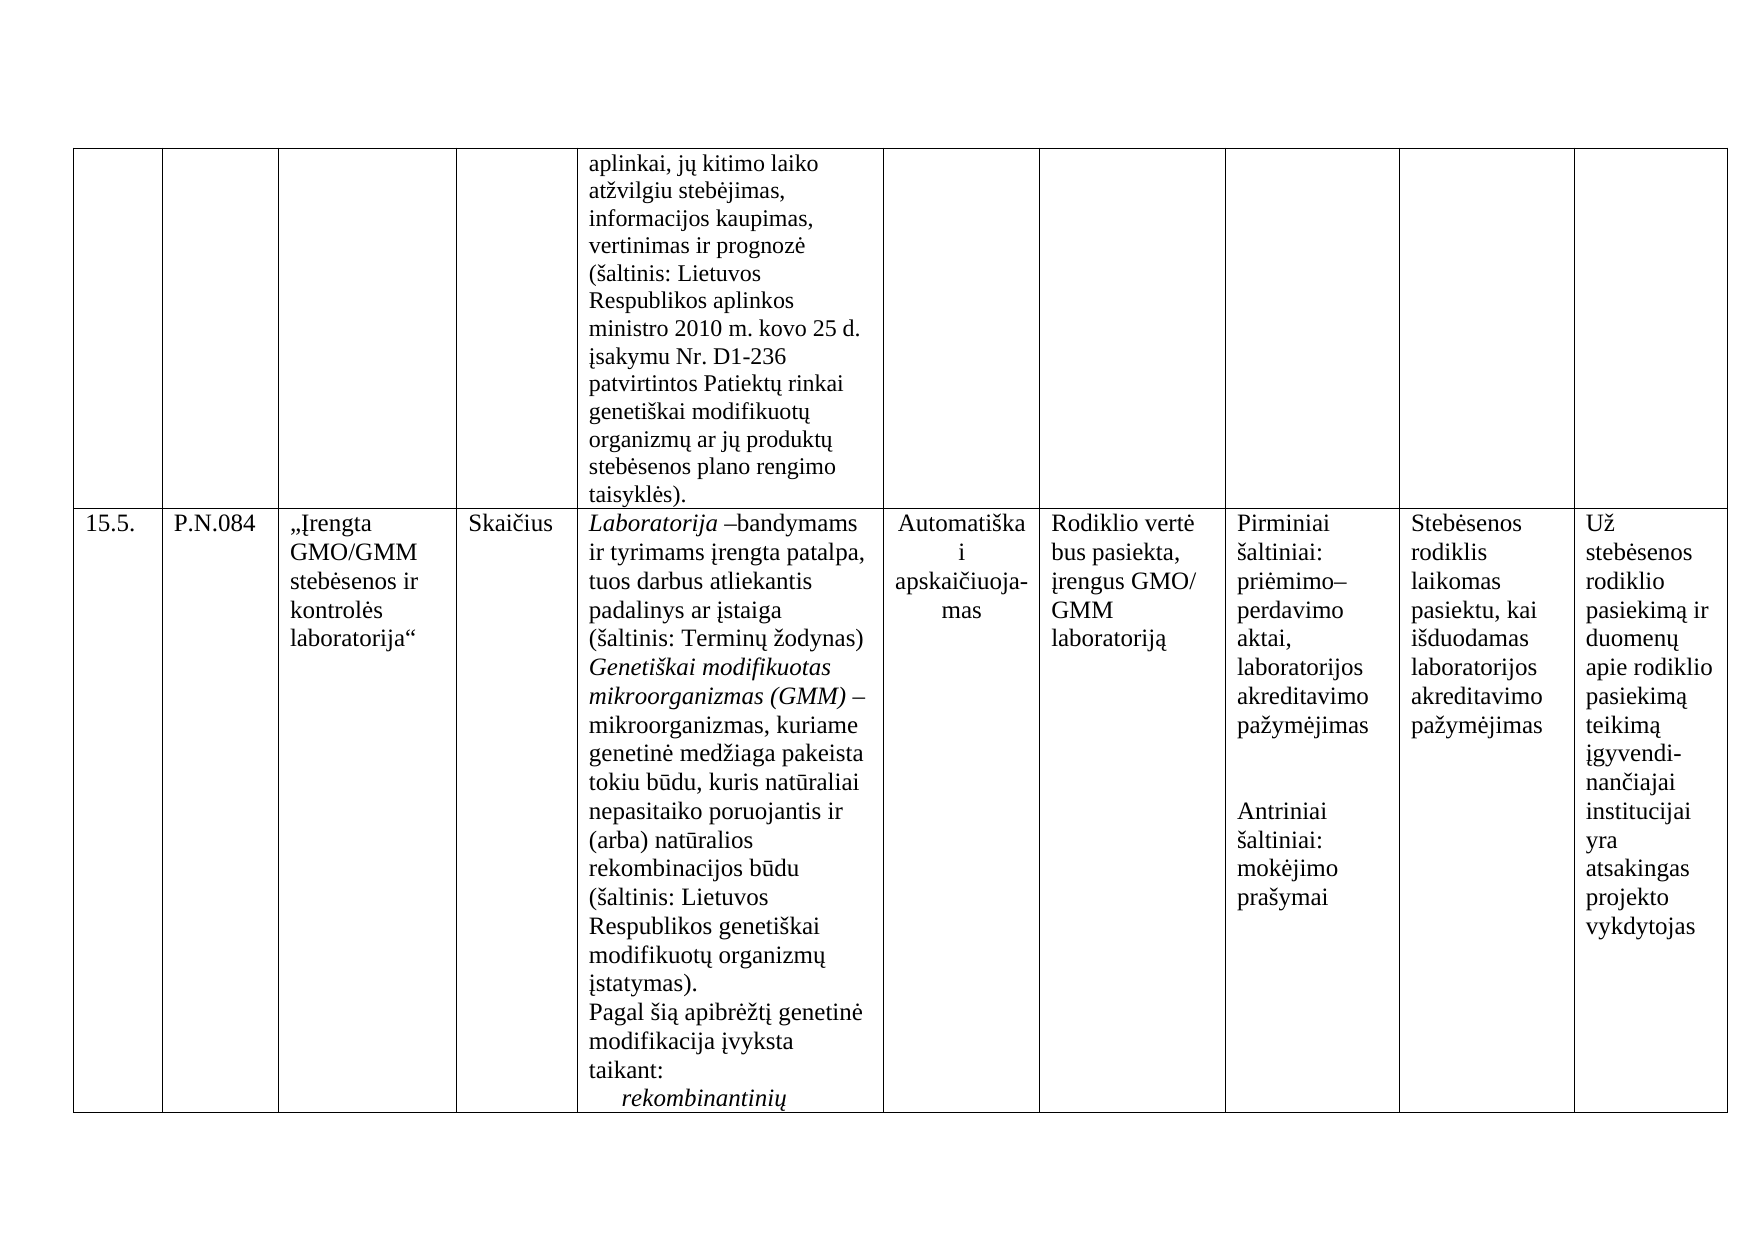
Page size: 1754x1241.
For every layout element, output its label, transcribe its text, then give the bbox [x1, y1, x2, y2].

table_cell [279, 149, 456, 507]
table_cell [1400, 149, 1574, 507]
table_cell Rodiklio vertė bus pasiekta, įrengus GMO/ GMM laboratoriją [1040, 509, 1225, 1112]
table_cell Pirminiai šaltiniai: priėmimo–perdavimo aktai, laboratorijos akreditavimo pažymėjimas Antriniai šaltiniai: mokėjimo prašymai [1226, 509, 1399, 1112]
table_cell [1226, 149, 1399, 507]
table_cell „Įrengta GMO/GMM stebėsenos ir kontrolės laboratorija“ [279, 509, 456, 1112]
table_cell Skaičius [457, 509, 577, 1112]
table_cell [1040, 149, 1225, 507]
table_cell P.N.084 [163, 509, 278, 1112]
table_cell [74, 149, 162, 507]
table_cell Automatiškai apskaičiuoja-mas [884, 509, 1039, 1112]
table_cell Stebėsenos rodiklis laikomas pasiektu, kai išduodamas laboratorijos akreditavimo pažymėjimas [1400, 509, 1574, 1112]
table_cell Už stebėsenos rodiklio pasiekimą ir duomenų apie rodiklio pasiekimą teikimą įgyvendi-nančiajai institucijai yra atsakingas projekto vykdytojas [1575, 509, 1727, 1112]
table_cell Laboratorija –bandymams ir tyrimams įrengta patalpa, tuos darbus atliekantis padalinys ar įstaiga (šaltinis: Terminų žodynas) Genetiškai modifikuotas mikroorganizmas (GMM) – mikroorganizmas, kuriame genetinė medžiaga pakeista tokiu būdu, kuris natūraliai nepasitaiko poruojantis ir (arba) natūralios rekombinacijos būdu (šaltinis: Lietuvos Respublikos genetiškai modifikuotų organizmų įstatymas). Pagal šią apibrėžtį genetinė modifikacija įvyksta taikant: rekombinantinių [578, 509, 883, 1112]
table_cell [457, 149, 577, 507]
table_cell [163, 149, 278, 507]
table_cell [884, 149, 1039, 507]
table_cell [1575, 149, 1727, 507]
table_cell aplinkai, jų kitimo laiko atžvilgiu stebėjimas, informacijos kaupimas, vertinimas ir prognozė (šaltinis: Lietuvos Respublikos aplinkos ministro 2010 m. kovo 25 d. įsakymu Nr. D1-236 patvirtintos Patiektų rinkai genetiškai modifikuotų organizmų ar jų produktų stebėsenos plano rengimo taisyklės). [578, 149, 883, 507]
table_cell 15.5. [74, 509, 162, 1112]
